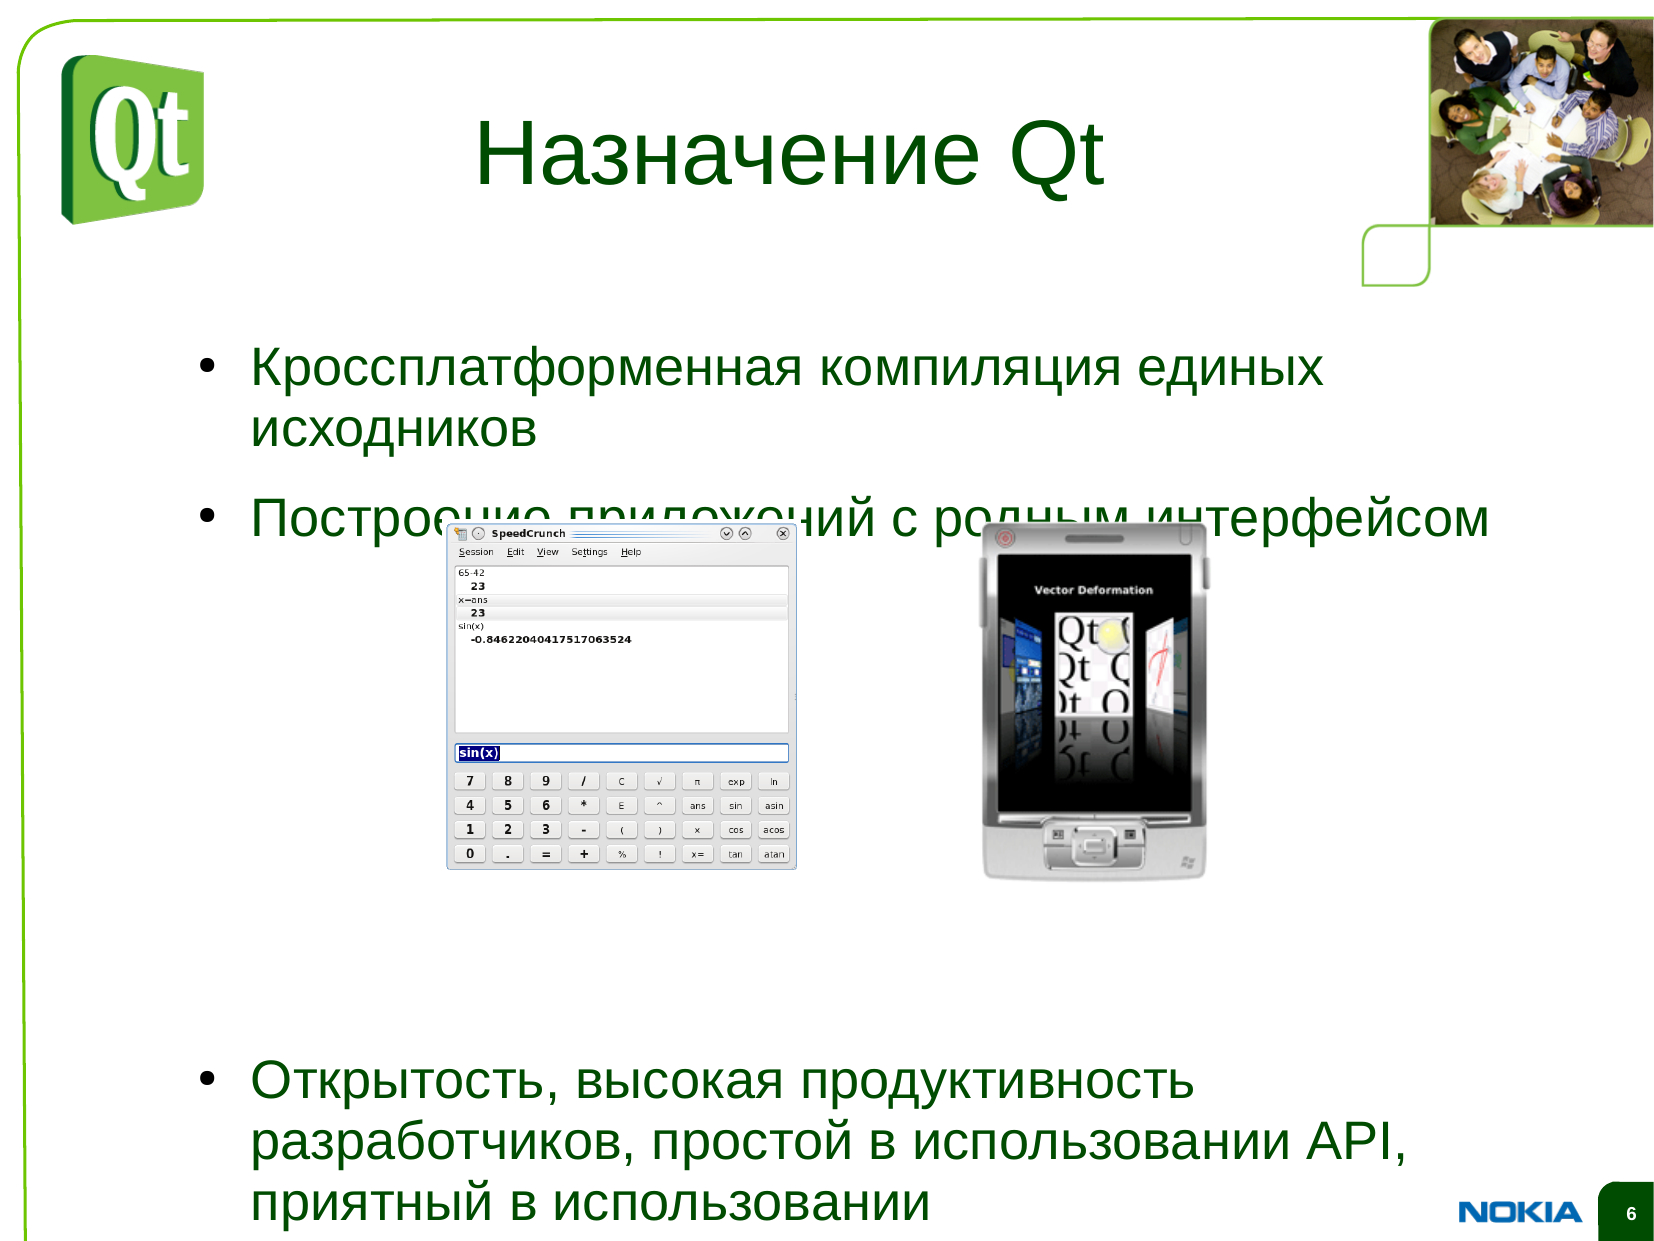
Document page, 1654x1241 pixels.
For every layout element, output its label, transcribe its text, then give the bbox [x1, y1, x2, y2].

picture [1338, 6, 1654, 307]
picture [1571, 1201, 1583, 1223]
picture [978, 519, 1213, 886]
picture [61, 55, 204, 225]
picture [442, 519, 801, 874]
title Назначение Qt [251, 49, 1327, 257]
list Кроссплатформенная компиляция единых исходников Построение приложений с родным интерфейсом Открытость, высокая продуктивность разработчиков, простой в использовании API, приятный в использовании [180, 336, 1571, 1232]
